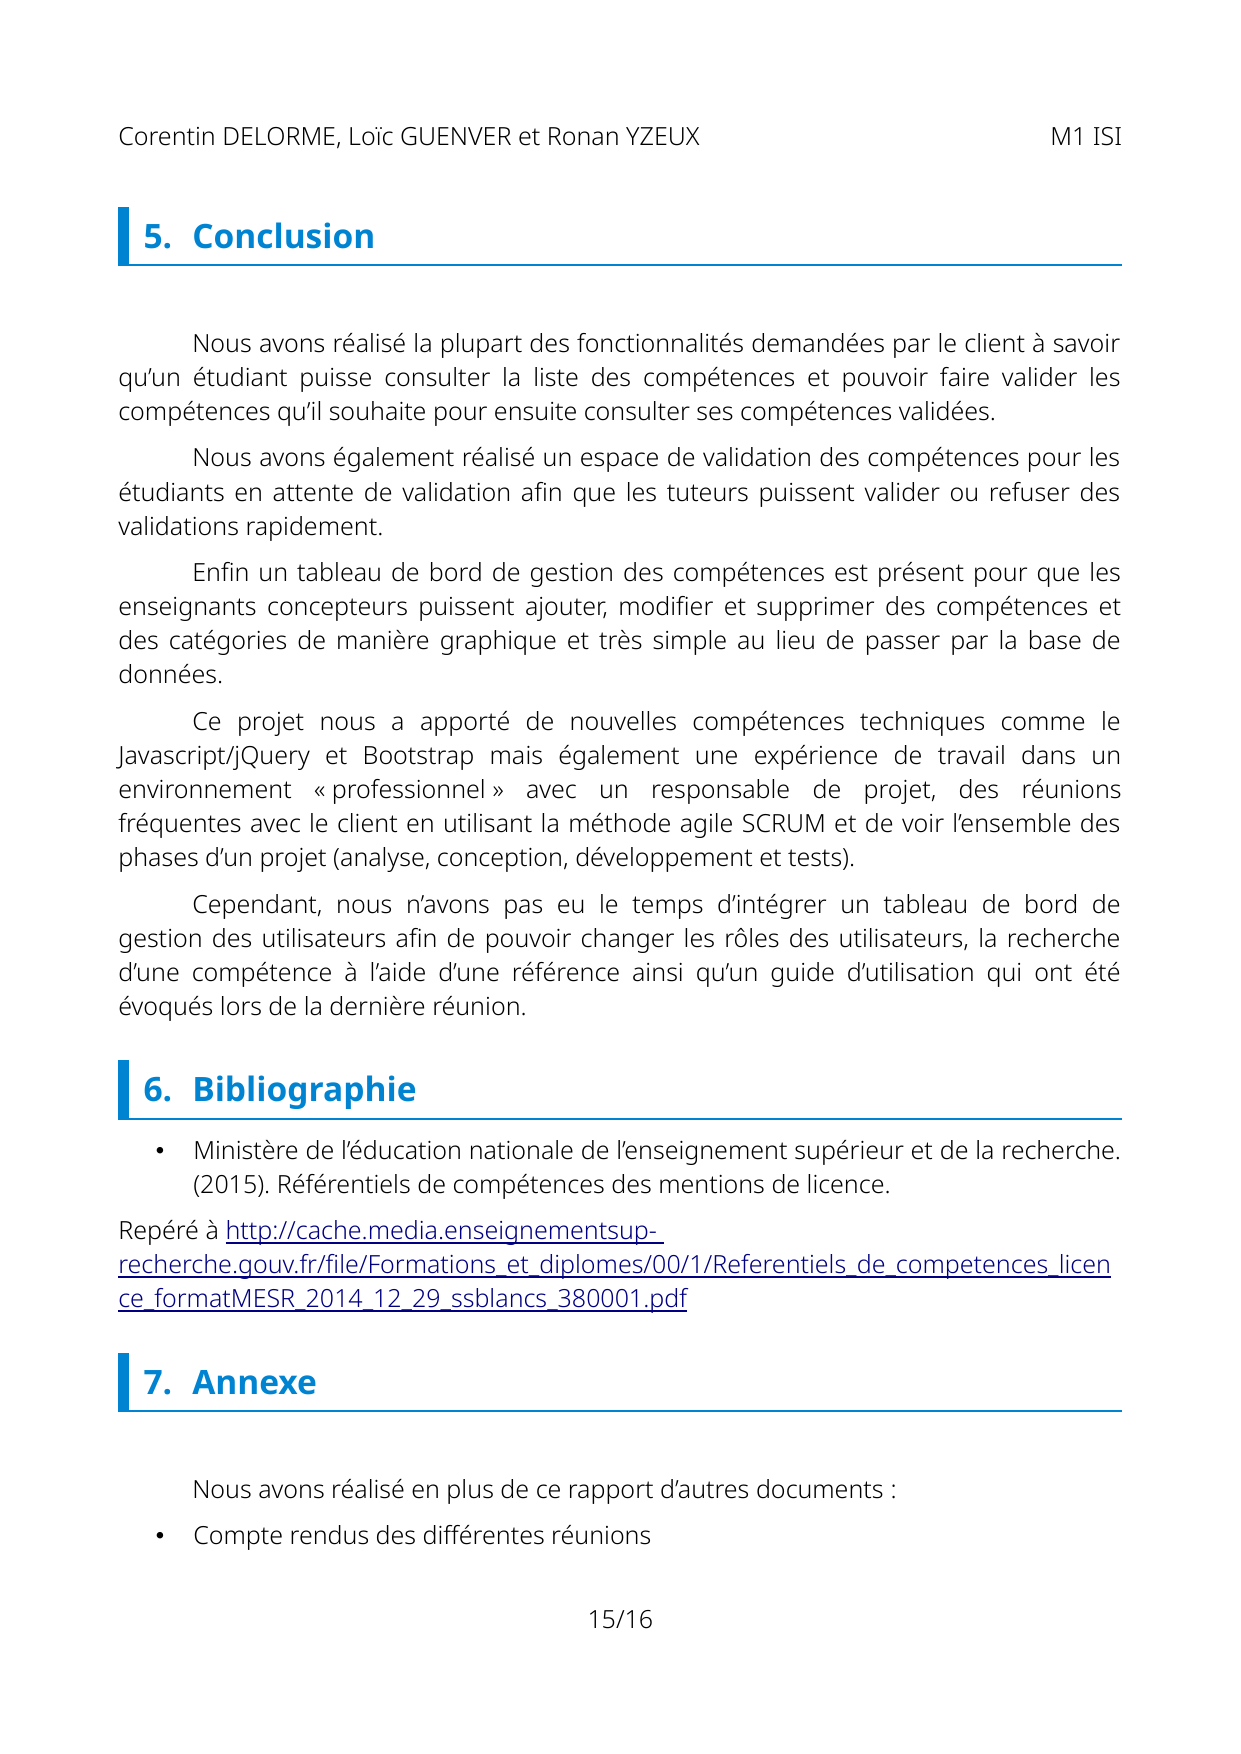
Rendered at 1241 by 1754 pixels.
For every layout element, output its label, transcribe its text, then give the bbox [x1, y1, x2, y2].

text Repéré à http://cache.media.enseignementsup- recherche.gouv.fr/file/Formations_et_diplomes/00/1/Referentiels_de_competences_licence_formatMESR_2014_12_29_ssblancs_380001.pdf [118, 1213, 1122, 1315]
subtitle Annexe [129, 1353, 1122, 1410]
text Nous avons réalisé la plupart des fonctionnalités demandées par le client à savoir qu’un étudiant puisse consulter la liste des compétences et pouvoir faire valider les compétences qu’il souhaite pour ensuite consulter ses compétences validées. [118, 325, 1122, 428]
text Enfin un tableau de bord de gestion des compétences est présent pour que les enseignants concepteurs puissent ajouter, modifier et supprimer des compétences et des catégories de manière graphique et très simple au lieu de passer par la base de données. [118, 555, 1122, 691]
text Ce projet nous a apporté de nouvelles compétences techniques comme le Javascript/jQuery et Bootstrap mais également une expérience de travail dans un environnement « professionnel » avec un responsable de projet, des réunions fréquentes avec le client en utilisant la méthode agile SCRUM et de voir l’ensemble des phases d’un projet (analyse, conception, développement et tests). [118, 703, 1122, 874]
text Cependant, nous n’avons pas eu le temps d’intégrer un tableau de bord de gestion des utilisateurs afin de pouvoir changer les rôles des utilisateurs, la recherche d’une compétence à l’aide d’une référence ainsi qu’un guide d’utilisation qui ont été évoqués lors de la dernière réunion. [118, 886, 1122, 1023]
subtitle Bibliographie [129, 1060, 1122, 1118]
list Ministère de l’éducation nationale de l’enseignement supérieur et de la recherche. (2015). Référentiels de compétences des mentions de licence. [156, 1132, 1122, 1200]
list Compte rendus des différentes réunions [156, 1518, 1122, 1552]
subtitle Conclusion [129, 207, 1122, 264]
text Nous avons réalisé en plus de ce rapport d’autres documents : [118, 1471, 1122, 1505]
text Nous avons également réalisé un espace de validation des compétences pour les étudiants en attente de validation afin que les tuteurs puissent valider ou refuser des validations rapidement. [118, 440, 1122, 542]
